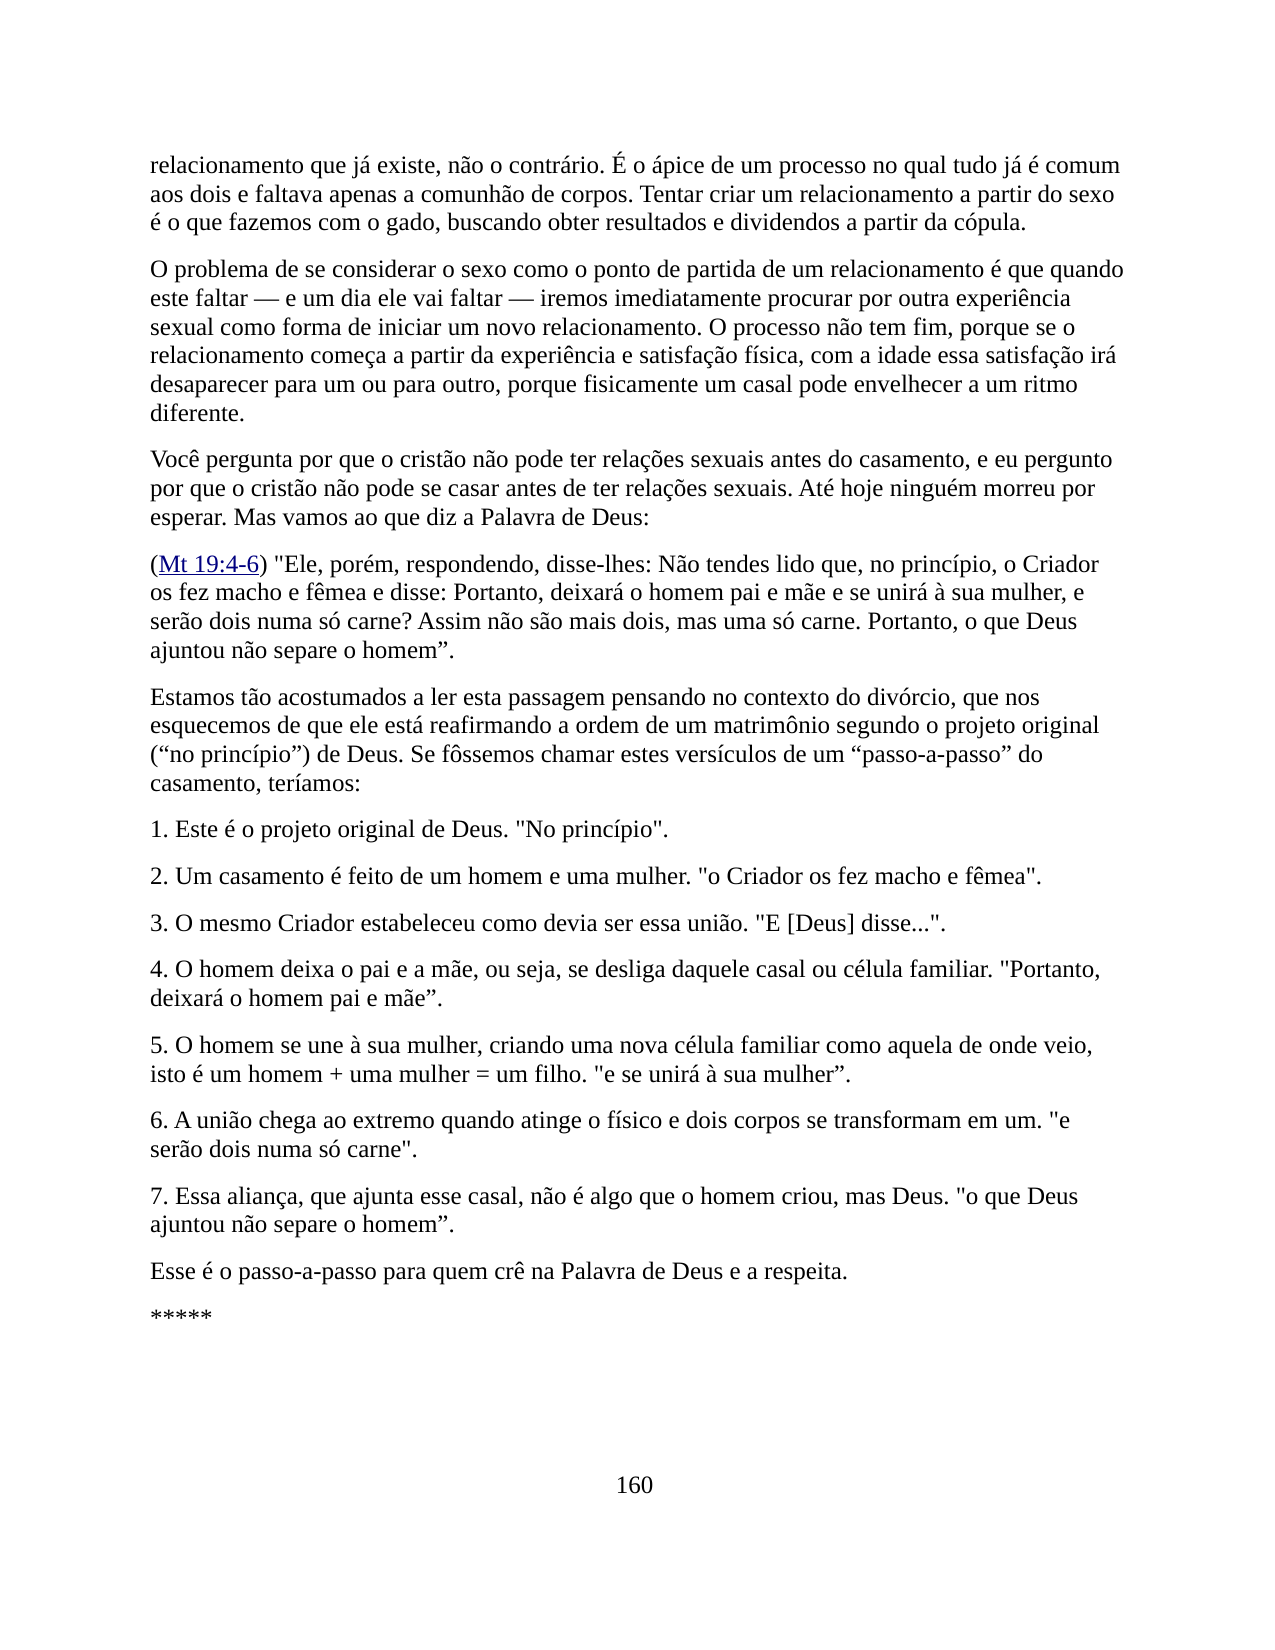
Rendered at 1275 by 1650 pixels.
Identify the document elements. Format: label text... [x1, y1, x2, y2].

text ​5. O homem se une à sua mulher, criando uma nova célula familiar como aquela de onde veio, isto é um homem + uma mulher = um filho. "e se unirá à sua mulher”. [150, 1030, 1125, 1087]
text ​7. Essa aliança, que ajunta esse casal, não é algo que o homem criou, mas Deus. "o que Deus ajuntou não separe o homem”. [150, 1181, 1125, 1238]
text relacionamento que já existe, não o contrário. É o ápice de um processo no qual tudo já é comum aos dois e faltava apenas a comunhão de corpos. Tentar criar um relacionamento a partir do sexo é o que fazemos com o gado, buscando obter resultados e dividendos a partir da cópula. [150, 150, 1125, 236]
text Você pergunta por que o cristão não pode ter relações sexuais antes do casamento, e eu pergunto por que o cristão não pode se casar antes de ter relações sexuais. Até hoje ninguém morreu por esperar. Mas vamos ao que diz a Palavra de Deus: [150, 444, 1125, 531]
text ***** [150, 1303, 1125, 1332]
text (Mt 19:4-6) "Ele, porém, respondendo, disse-lhes: Não tendes lido que, no princípio, o Criador os fez macho e fêmea e disse: Portanto, deixará o homem pai e mãe e se unirá à sua mulher, e serão dois numa só carne? Assim não são mais dois, mas uma só carne. Portanto, o que Deus ajuntou não separe o homem”. [150, 549, 1125, 664]
text Esse é o passo-a-passo para quem crê na Palavra de Deus e a respeita. [150, 1256, 1125, 1285]
text ​2. Um casamento é feito de um homem e uma mulher. "o Criador os fez macho e fêmea". [150, 861, 1125, 890]
text ​3. O mesmo Criador estabeleceu como devia ser essa união. "E [Deus] disse...". [150, 908, 1125, 937]
text ​4. O homem deixa o pai e a mãe, ou seja, se desliga daquele casal ou célula familiar. "Portanto, deixará o homem pai e mãe”. [150, 954, 1125, 1012]
text O problema de se considerar o sexo como o ponto de partida de um relacionamento é que quando este faltar — e um dia ele vai faltar — iremos imediatamente procurar por outra experiência sexual como forma de iniciar um novo relacionamento. O processo não tem fim, porque se o relacionamento começa a partir da experiência e satisfação física, com a idade essa satisfação irá desaparecer para um ou para outro, porque fisicamente um casal pode envelhecer a um ritmo diferente. [150, 254, 1125, 427]
text ​6. A união chega ao extremo quando atinge o físico e dois corpos se transformam em um. "e serão dois numa só carne". [150, 1105, 1125, 1163]
text ​1. Este é o projeto original de Deus. "No princípio". [150, 814, 1125, 843]
text Estamos tão acostumados a ler esta passagem pensando no contexto do divórcio, que nos esquecemos de que ele está reafirmando a ordem de um matrimônio segundo o projeto original (“no princípio”) de Deus. Se fôssemos chamar estes versículos de um “passo-a-passo” do casamento, teríamos: [150, 682, 1125, 797]
